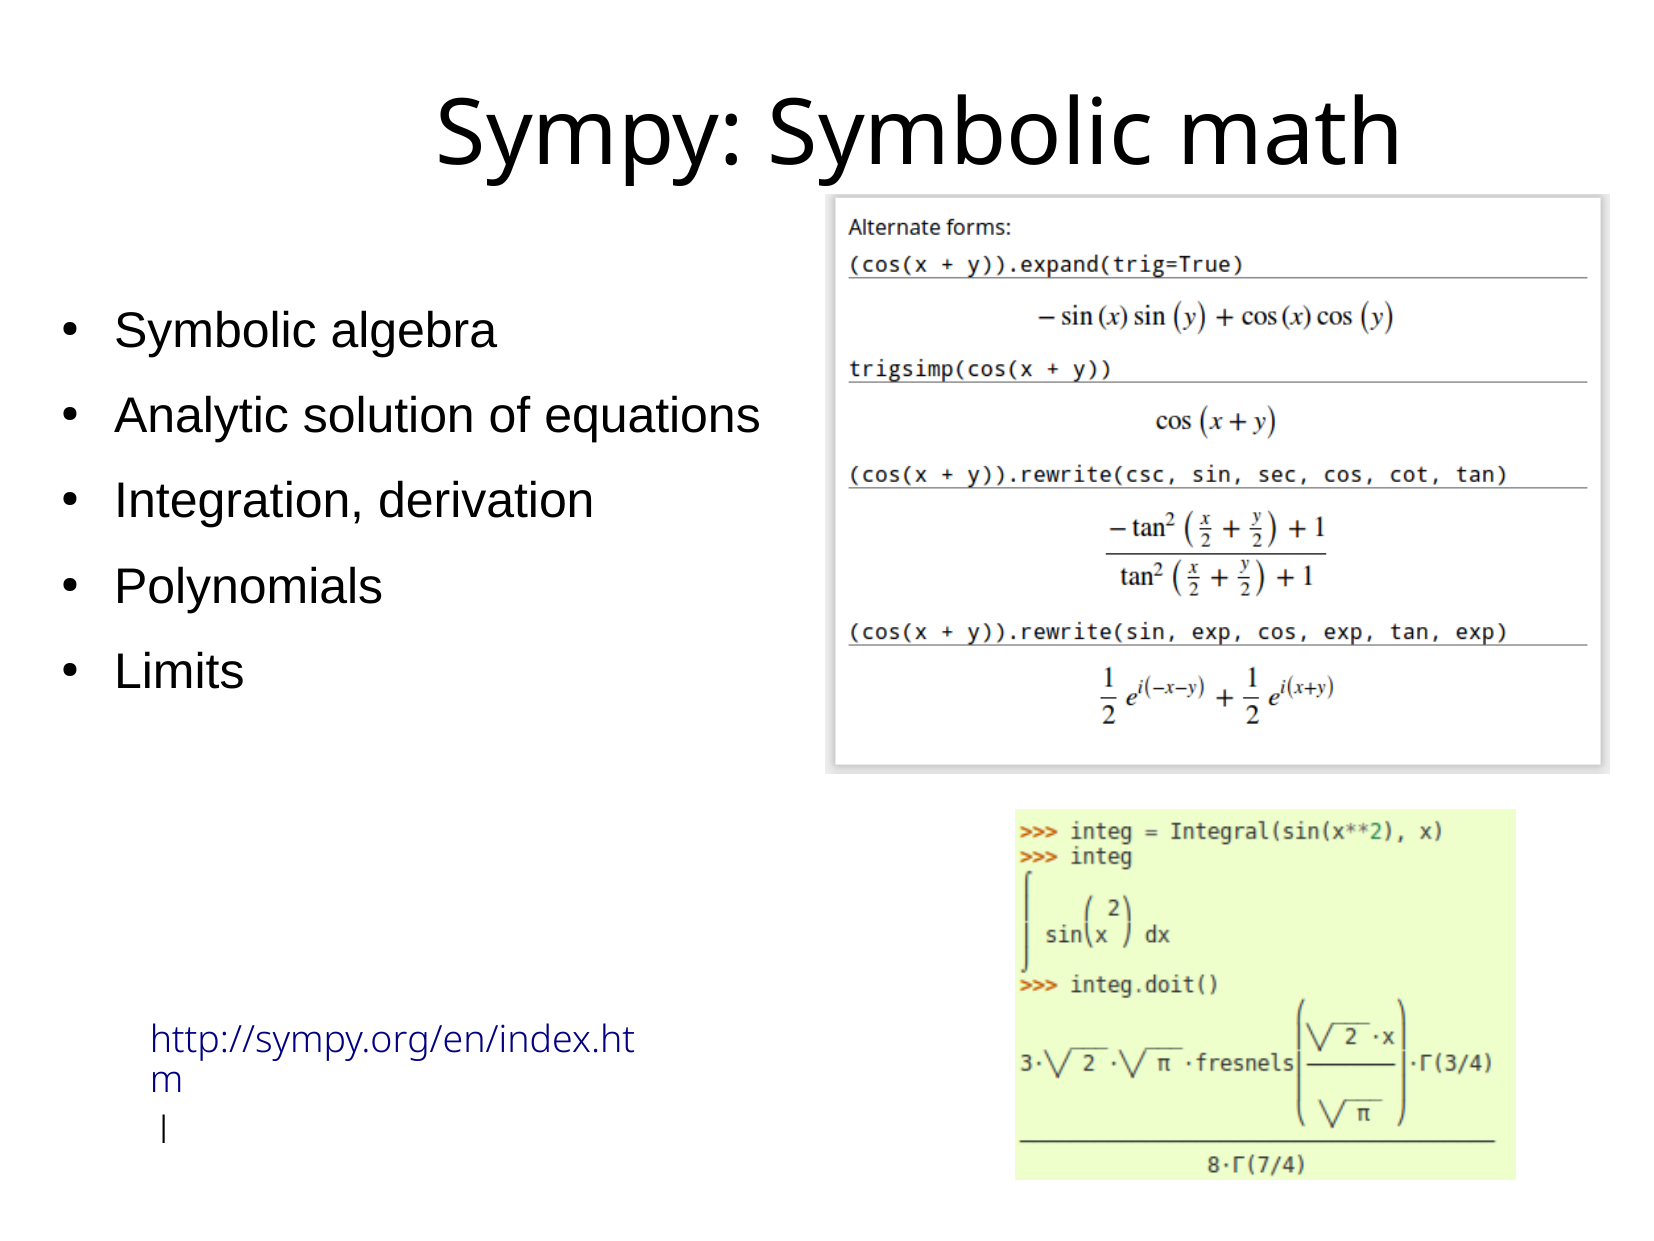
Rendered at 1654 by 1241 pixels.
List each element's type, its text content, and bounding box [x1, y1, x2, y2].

title Sympy: Symbolic math [270, 25, 1571, 233]
picture [825, 194, 1610, 774]
list Symbolic algebra Analytic solution of equations Integration, derivation Polynomials Limits [25, 302, 1561, 1106]
picture [1015, 809, 1516, 1180]
text_box http://sympy.org/en/index.htm l [135, 1005, 662, 1110]
